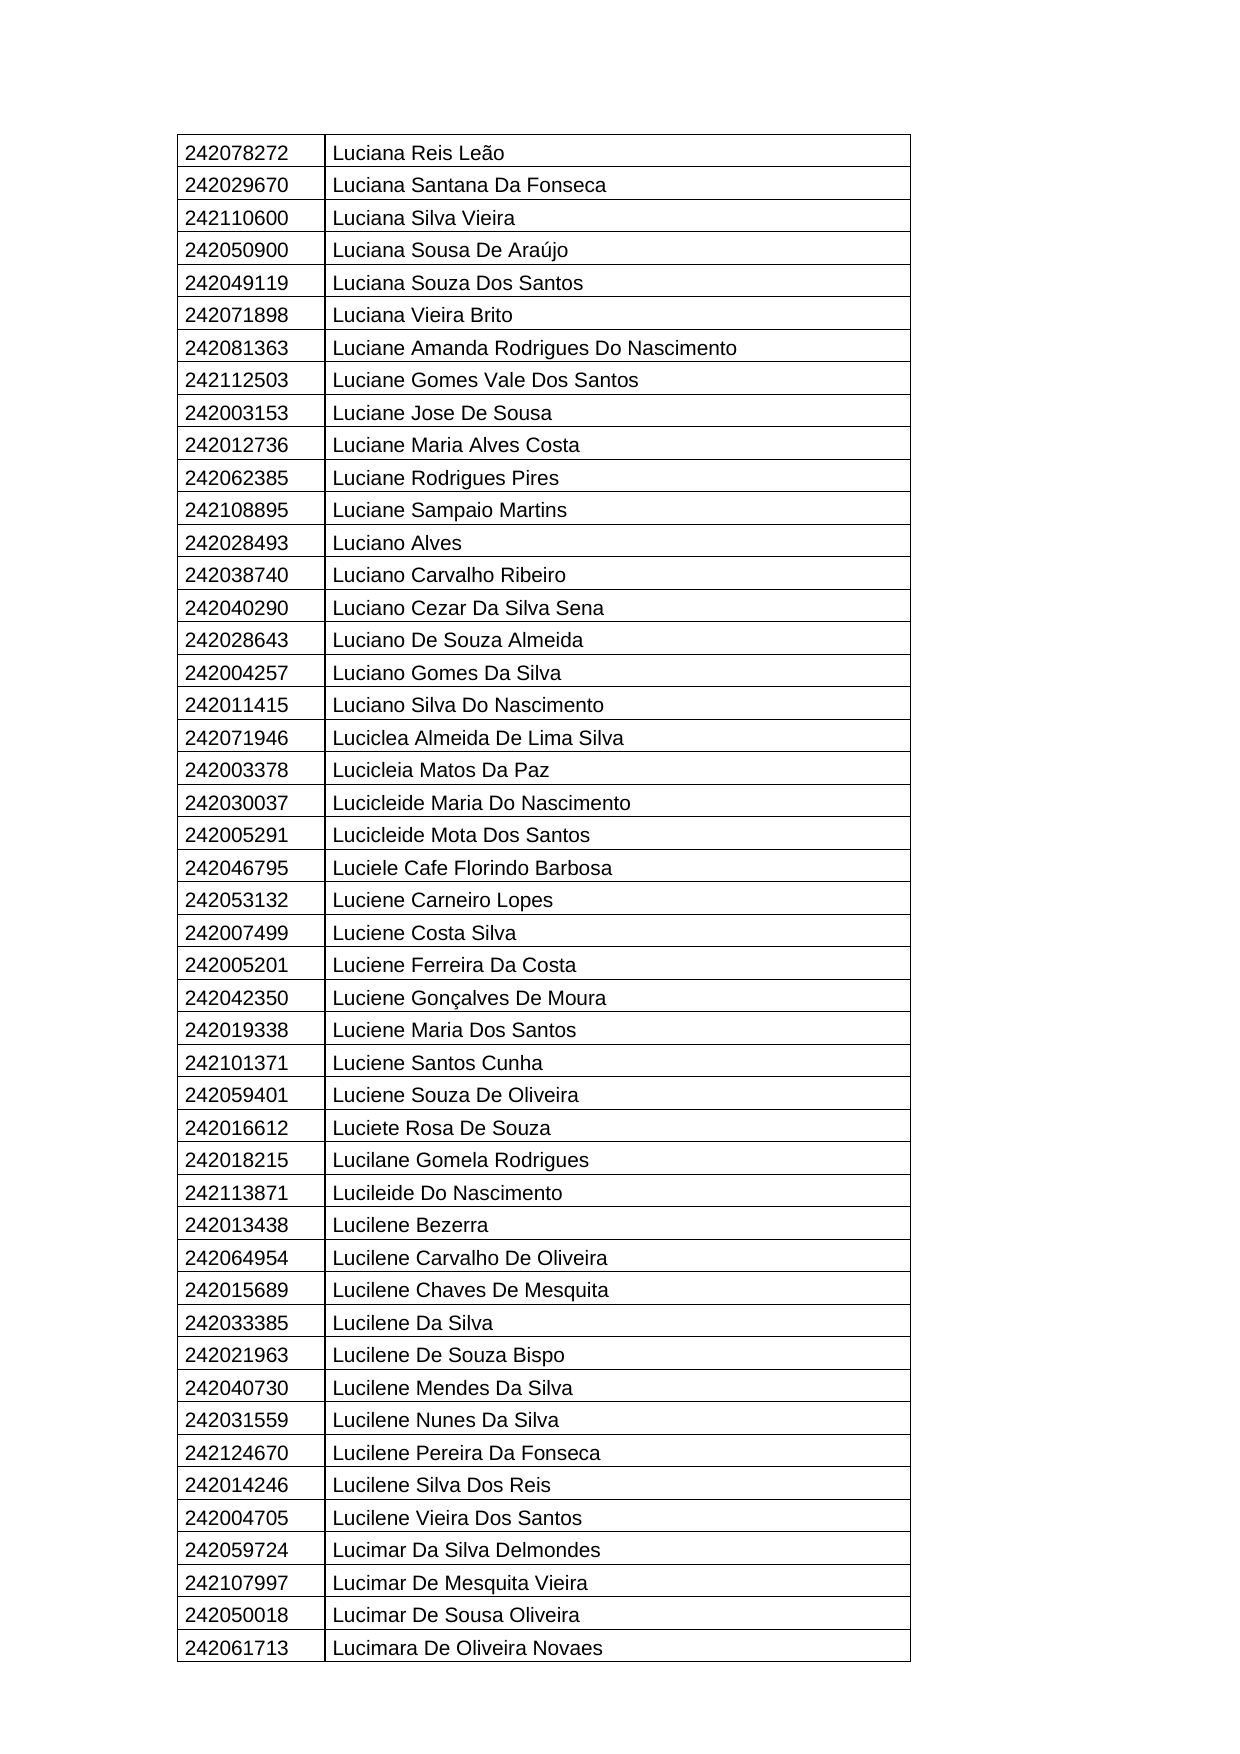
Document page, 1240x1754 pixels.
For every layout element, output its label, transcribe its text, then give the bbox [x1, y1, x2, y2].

table_cell 242007499 [178, 915, 324, 946]
table_cell 242071946 [178, 720, 324, 751]
table_cell 242029670 [178, 167, 324, 198]
table_cell 242011415 [178, 687, 324, 718]
table_cell 242061713 [178, 1630, 324, 1661]
table_cell 242005201 [178, 947, 324, 978]
table_cell Luciene Gonçalves De Moura [326, 980, 910, 1011]
table_cell 242003153 [178, 395, 324, 426]
table_cell Luciane Rodrigues Pires [326, 460, 910, 491]
table_cell 242053132 [178, 882, 324, 913]
table_cell Luciene Maria Dos Santos [326, 1012, 910, 1043]
table_cell Lucilane Gomela Rodrigues [326, 1142, 910, 1173]
table_cell Lucilene Carvalho De Oliveira [326, 1240, 910, 1271]
table_cell Lucilene Nunes Da Silva [326, 1402, 910, 1433]
table_cell 242042350 [178, 980, 324, 1011]
table_cell 242050018 [178, 1597, 324, 1628]
table_cell Lucicleide Mota Dos Santos [326, 817, 910, 848]
table_cell Lucilene Pereira Da Fonseca [326, 1435, 910, 1466]
table_cell Lucicleia Matos Da Paz [326, 752, 910, 783]
table_cell 242046795 [178, 850, 324, 881]
table_cell Lucilene Chaves De Mesquita [326, 1272, 910, 1303]
table_cell Luciano Alves [326, 525, 910, 556]
table_cell 242059724 [178, 1532, 324, 1563]
table_cell Lucimara De Oliveira Novaes [326, 1630, 910, 1661]
table_cell Luciana Santana Da Fonseca [326, 167, 910, 198]
table_cell 242018215 [178, 1142, 324, 1173]
table_cell 242112503 [178, 362, 324, 393]
table_cell 242031559 [178, 1402, 324, 1433]
table_cell 242113871 [178, 1175, 324, 1206]
table_cell Luciele Cafe Florindo Barbosa [326, 850, 910, 881]
table_cell Lucilene De Souza Bispo [326, 1337, 910, 1368]
table_cell 242059401 [178, 1077, 324, 1108]
table_cell Luciano De Souza Almeida [326, 622, 910, 653]
table_cell Lucimar De Mesquita Vieira [326, 1565, 910, 1596]
table_cell 242040290 [178, 590, 324, 621]
table_cell Luciana Souza Dos Santos [326, 265, 910, 296]
table_cell 242019338 [178, 1012, 324, 1043]
table_cell 242078272 [178, 135, 324, 166]
table_cell 242004705 [178, 1500, 324, 1531]
table_cell 242016612 [178, 1110, 324, 1141]
table_cell Luciane Gomes Vale Dos Santos [326, 362, 910, 393]
table_cell 242038740 [178, 557, 324, 588]
table_cell Lucicleide Maria Do Nascimento [326, 785, 910, 816]
table_cell Luciane Jose De Sousa [326, 395, 910, 426]
table_cell Luciana Reis Leão [326, 135, 910, 166]
table_cell Luciene Carneiro Lopes [326, 882, 910, 913]
table_cell Luciano Carvalho Ribeiro [326, 557, 910, 588]
table_cell Lucimar Da Silva Delmondes [326, 1532, 910, 1563]
table_cell 242028493 [178, 525, 324, 556]
table_cell 242101371 [178, 1045, 324, 1076]
table_cell 242108895 [178, 492, 324, 523]
table_cell 242110600 [178, 200, 324, 231]
table_cell Luciana Silva Vieira [326, 200, 910, 231]
table_cell Lucileide Do Nascimento [326, 1175, 910, 1206]
table_cell 242021963 [178, 1337, 324, 1368]
table_cell 242003378 [178, 752, 324, 783]
table_cell 242040730 [178, 1370, 324, 1401]
table_cell Luciana Vieira Brito [326, 297, 910, 328]
table_cell Lucilene Da Silva [326, 1305, 910, 1336]
table_cell 242049119 [178, 265, 324, 296]
table_cell 242081363 [178, 330, 324, 361]
table_cell 242005291 [178, 817, 324, 848]
table_cell Luciane Sampaio Martins [326, 492, 910, 523]
table_cell Lucilene Bezerra [326, 1207, 910, 1238]
table_cell 242062385 [178, 460, 324, 491]
table_cell 242015689 [178, 1272, 324, 1303]
table_cell Lucilene Silva Dos Reis [326, 1467, 910, 1498]
table_cell Luciano Silva Do Nascimento [326, 687, 910, 718]
table_cell Luciano Cezar Da Silva Sena [326, 590, 910, 621]
table_cell Luciene Ferreira Da Costa [326, 947, 910, 978]
table_cell 242028643 [178, 622, 324, 653]
table_cell Luciene Souza De Oliveira [326, 1077, 910, 1108]
table_cell 242030037 [178, 785, 324, 816]
table_cell Lucimar De Sousa Oliveira [326, 1597, 910, 1628]
table_cell 242050900 [178, 232, 324, 263]
table_cell Luciane Amanda Rodrigues Do Nascimento [326, 330, 910, 361]
table_cell 242064954 [178, 1240, 324, 1271]
table_cell 242107997 [178, 1565, 324, 1596]
table_cell Luciclea Almeida De Lima Silva [326, 720, 910, 751]
table_cell Lucilene Vieira Dos Santos [326, 1500, 910, 1531]
table_cell Luciano Gomes Da Silva [326, 655, 910, 686]
table_cell 242014246 [178, 1467, 324, 1498]
table_cell Lucilene Mendes Da Silva [326, 1370, 910, 1401]
table_cell 242124670 [178, 1435, 324, 1466]
table_cell 242071898 [178, 297, 324, 328]
table_cell Luciene Costa Silva [326, 915, 910, 946]
table_cell 242004257 [178, 655, 324, 686]
table_cell Luciene Santos Cunha [326, 1045, 910, 1076]
table_cell 242013438 [178, 1207, 324, 1238]
table_cell 242033385 [178, 1305, 324, 1336]
table_cell 242012736 [178, 427, 324, 458]
table_cell Luciana Sousa De Araújo [326, 232, 910, 263]
table_cell Luciane Maria Alves Costa [326, 427, 910, 458]
table_cell Luciete Rosa De Souza [326, 1110, 910, 1141]
